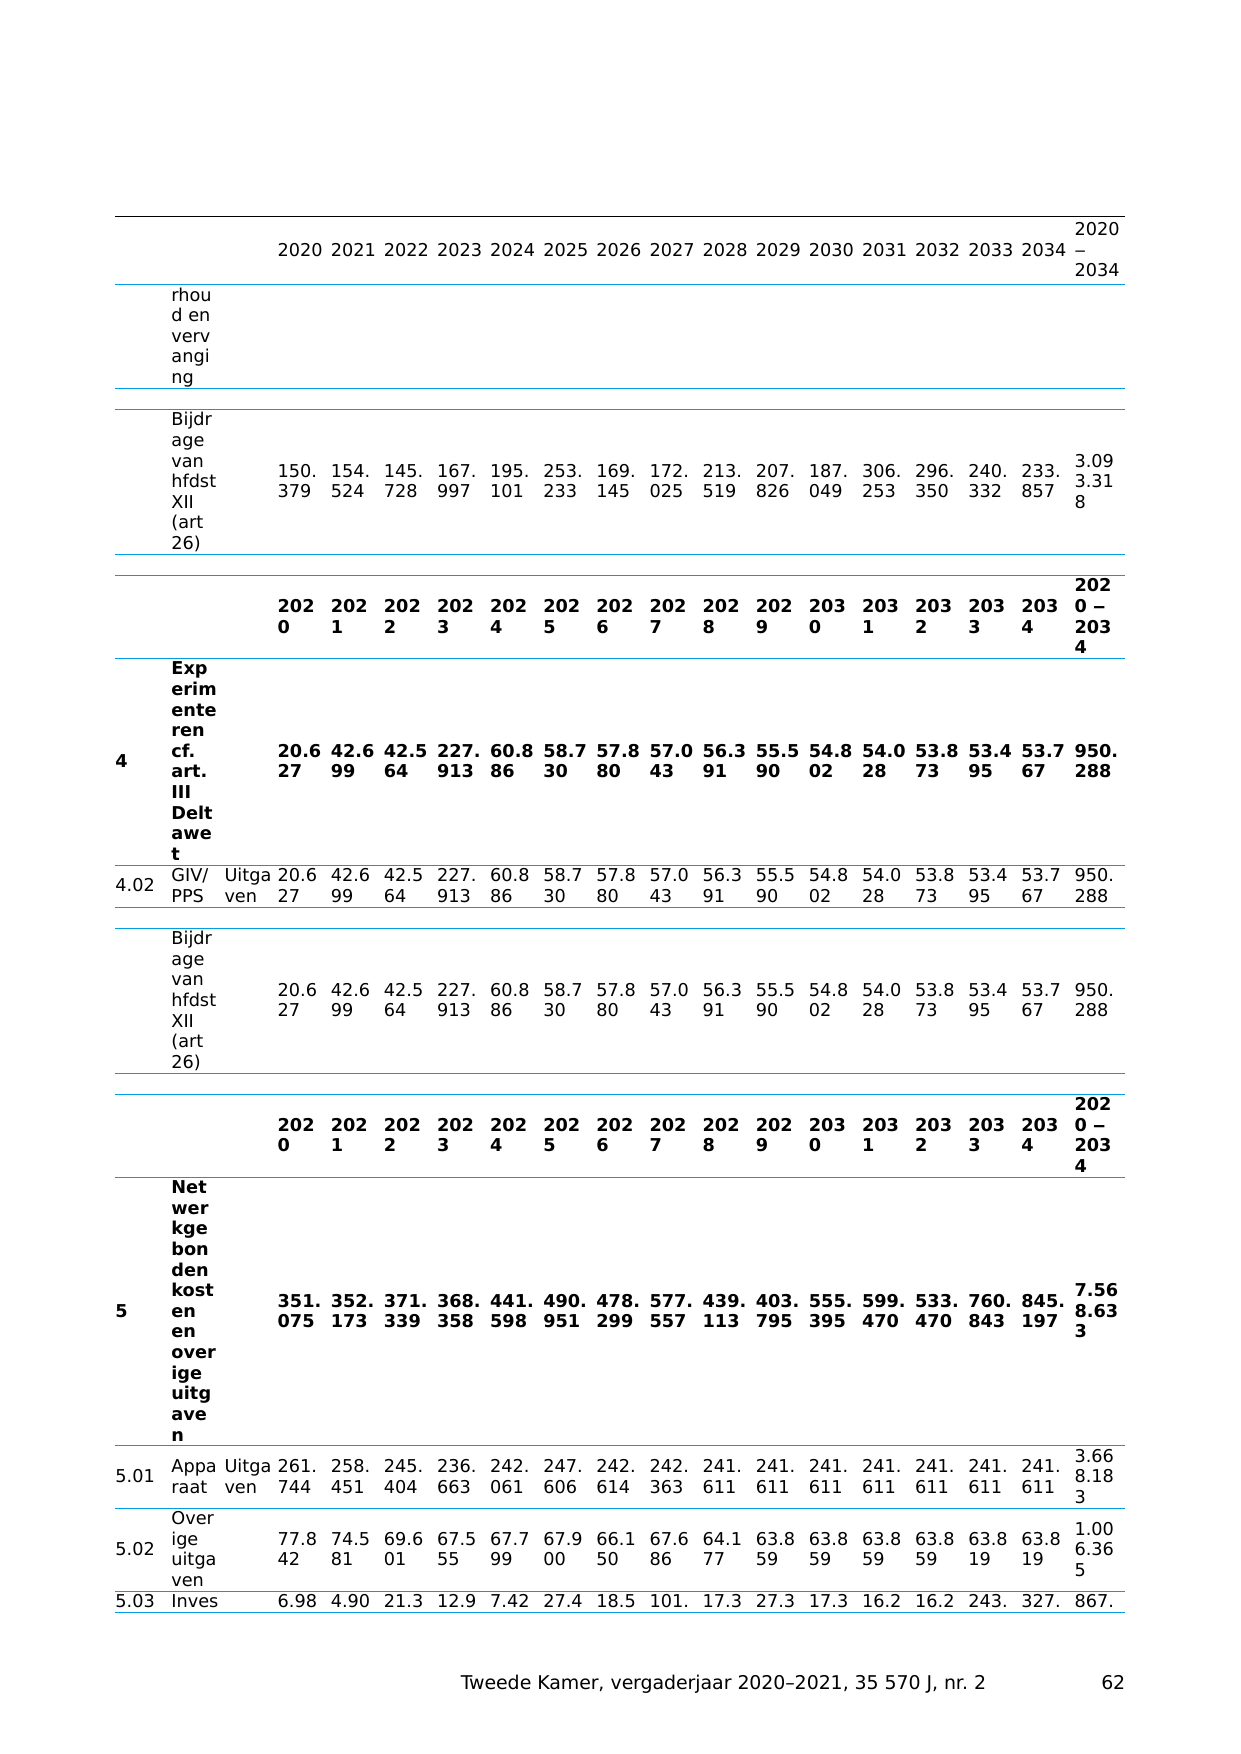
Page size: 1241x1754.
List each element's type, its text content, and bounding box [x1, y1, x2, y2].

table_cell [381, 285, 434, 388]
table_cell [434, 1074, 487, 1093]
table_cell [168, 555, 221, 575]
table_cell 950.288 [1071, 929, 1125, 1072]
table_cell [1071, 285, 1125, 388]
table_cell [540, 285, 593, 388]
table_cell 241.611 [912, 1446, 965, 1508]
table_cell 42.564 [381, 929, 434, 1072]
table_cell [859, 389, 912, 409]
table_cell [912, 285, 965, 388]
table_cell rhoud en vervanging [168, 285, 221, 388]
table_cell [753, 908, 806, 927]
table_cell [487, 389, 540, 409]
table_cell 4.02 [115, 866, 168, 906]
table_cell 2027 [646, 1095, 699, 1177]
table_cell 20.627 [275, 659, 328, 864]
table_cell 2022 [381, 217, 434, 284]
table_cell [1018, 389, 1071, 409]
table_cell [965, 908, 1018, 927]
table_cell 60.886 [487, 659, 540, 864]
table_cell GIV/PPS [168, 866, 221, 906]
table_cell [593, 285, 646, 388]
table_cell 242.363 [646, 1446, 699, 1508]
table_cell 12.9 [434, 1592, 487, 1612]
table_cell 296.350 [912, 410, 965, 554]
table_cell [1018, 908, 1071, 927]
table_cell 55.590 [753, 929, 806, 1072]
table_cell 2032 [912, 576, 965, 658]
table_cell [221, 1074, 274, 1093]
table_cell 2020 ‒ 2034 [1071, 1095, 1125, 1177]
table_cell [115, 908, 168, 927]
table_cell 145.728 [381, 410, 434, 554]
table_cell [1018, 1074, 1071, 1093]
table_cell 227.913 [434, 866, 487, 906]
table_cell [700, 285, 753, 388]
table_cell 760.843 [965, 1178, 1018, 1445]
table_cell 2024 [487, 217, 540, 284]
table_cell 371.339 [381, 1178, 434, 1445]
table_cell 53.873 [912, 929, 965, 1072]
table_cell 57.880 [593, 866, 646, 906]
table_cell 2028 [700, 576, 753, 658]
table_cell [115, 555, 168, 575]
table_cell [381, 389, 434, 409]
table_cell 2030 [806, 576, 859, 658]
table_cell 2030 [806, 217, 859, 284]
table_cell 67.900 [540, 1509, 593, 1591]
table_cell 54.028 [859, 866, 912, 906]
table_cell [115, 1095, 221, 1177]
table_cell 3.668.183 [1071, 1446, 1125, 1508]
table_cell [381, 908, 434, 927]
table_cell [221, 389, 274, 409]
table_cell [593, 1074, 646, 1093]
table_cell [540, 1074, 593, 1093]
table_cell 5.03 [115, 1592, 168, 1612]
table_cell [168, 1074, 221, 1093]
table_cell 6.98 [275, 1592, 328, 1612]
table_cell 241.611 [700, 1446, 753, 1508]
table_cell [168, 389, 221, 409]
table_cell 2023 [434, 576, 487, 658]
table_cell [753, 1074, 806, 1093]
table_cell 167.997 [434, 410, 487, 554]
table_cell [1071, 555, 1125, 575]
table_cell [965, 285, 1018, 388]
table_cell 227.913 [434, 659, 487, 864]
table_cell 54.028 [859, 929, 912, 1072]
table_cell [1071, 1074, 1125, 1093]
table_cell 27.4 [540, 1592, 593, 1612]
table_cell [806, 285, 859, 388]
table_cell [806, 908, 859, 927]
table_cell 54.802 [806, 866, 859, 906]
table_cell [540, 555, 593, 575]
table_cell 240.332 [965, 410, 1018, 554]
table_cell 53.767 [1018, 659, 1071, 864]
table_cell [221, 908, 274, 927]
table_cell 42.564 [381, 866, 434, 906]
table_cell 2026 [593, 1095, 646, 1177]
table_cell 60.886 [487, 929, 540, 1072]
table_cell [700, 555, 753, 575]
table_cell 258.451 [328, 1446, 381, 1508]
table_cell [275, 1074, 328, 1093]
table_cell 327. [1018, 1592, 1071, 1612]
table_cell 2031 [859, 576, 912, 658]
table_cell 21.3 [381, 1592, 434, 1612]
table_cell 42.699 [328, 866, 381, 906]
table_cell Experimenteren cf. art. III Deltawet [168, 659, 221, 864]
table_cell [859, 908, 912, 927]
table_cell [1071, 389, 1125, 409]
table_cell 55.590 [753, 866, 806, 906]
table_cell 20.627 [275, 929, 328, 1072]
table_cell 63.819 [1018, 1509, 1071, 1591]
table_cell 2022 [381, 576, 434, 658]
table_cell 5 [115, 1178, 168, 1445]
table_cell [753, 285, 806, 388]
table_cell [434, 389, 487, 409]
table_cell [487, 555, 540, 575]
table_cell [381, 1074, 434, 1093]
table_cell 57.880 [593, 929, 646, 1072]
table_cell 478.299 [593, 1178, 646, 1445]
table_cell [221, 1178, 274, 1445]
table_cell [700, 389, 753, 409]
table_cell 245.404 [381, 1446, 434, 1508]
table_cell [221, 1592, 274, 1612]
table_cell 53.495 [965, 866, 1018, 906]
table_cell 2032 [912, 1095, 965, 1177]
table_cell 4 [115, 659, 168, 864]
table_cell [753, 389, 806, 409]
table_cell [275, 285, 328, 388]
table_cell 2021 [328, 576, 381, 658]
table_cell 533.470 [912, 1178, 965, 1445]
table_cell 2033 [965, 217, 1018, 284]
table_cell 2022 [381, 1095, 434, 1177]
table_cell Inves [168, 1592, 221, 1612]
table_cell 242.614 [593, 1446, 646, 1508]
table_cell 55.590 [753, 659, 806, 864]
table_cell 2021 [328, 1095, 381, 1177]
table_cell 54.802 [806, 659, 859, 864]
table_cell 243. [965, 1592, 1018, 1612]
table_cell 17.3 [700, 1592, 753, 1612]
table_cell 2027 [646, 217, 699, 284]
table_cell 845.197 [1018, 1178, 1071, 1445]
table_cell [221, 1509, 274, 1591]
table_cell [806, 389, 859, 409]
table_cell [965, 555, 1018, 575]
table_cell 57.043 [646, 659, 699, 864]
table_cell [115, 929, 168, 1072]
table_cell [806, 555, 859, 575]
table_cell 241.611 [965, 1446, 1018, 1508]
table_cell 56.391 [700, 866, 753, 906]
table_cell 950.288 [1071, 659, 1125, 864]
table_cell 27.3 [753, 1592, 806, 1612]
table_cell [859, 285, 912, 388]
table_cell 950.288 [1071, 866, 1125, 906]
table_cell 441.598 [487, 1178, 540, 1445]
table_cell 74.581 [328, 1509, 381, 1591]
table_cell 236.663 [434, 1446, 487, 1508]
table_cell 63.859 [753, 1509, 806, 1591]
table_cell [221, 217, 274, 284]
table_cell [434, 908, 487, 927]
table_cell 54.802 [806, 929, 859, 1072]
table_cell 439.113 [700, 1178, 753, 1445]
table_cell 2020 ‒ 2034 [1071, 217, 1125, 284]
table_cell 2020 ‒ 2034 [1071, 576, 1125, 658]
table_cell 577.557 [646, 1178, 699, 1445]
table_cell 57.043 [646, 929, 699, 1072]
table_cell 2033 [965, 1095, 1018, 1177]
table_cell 58.730 [540, 659, 593, 864]
table_cell [221, 285, 274, 388]
table_cell 58.730 [540, 866, 593, 906]
table_cell 17.3 [806, 1592, 859, 1612]
table_cell 2025 [540, 576, 593, 658]
table_cell 306.253 [859, 410, 912, 554]
table_cell 53.767 [1018, 866, 1071, 906]
table_cell [115, 1074, 168, 1093]
table_cell [487, 285, 540, 388]
table_cell 2024 [487, 576, 540, 658]
table_cell [753, 555, 806, 575]
table_cell 16.2 [859, 1592, 912, 1612]
table_cell 150.379 [275, 410, 328, 554]
table_cell [275, 908, 328, 927]
table_cell 63.819 [965, 1509, 1018, 1591]
table_cell [115, 389, 168, 409]
table_cell 53.767 [1018, 929, 1071, 1072]
table_cell 66.150 [593, 1509, 646, 1591]
table_cell 53.873 [912, 659, 965, 864]
table_cell 490.951 [540, 1178, 593, 1445]
table_cell 2020 [275, 1095, 328, 1177]
table_cell 63.859 [912, 1509, 965, 1591]
table_cell 5.02 [115, 1509, 168, 1591]
table_cell Bijdrage van hfdst XII (art 26) [168, 410, 221, 554]
table_cell 42.699 [328, 929, 381, 1072]
table_cell 20.627 [275, 866, 328, 906]
table_cell 2020 [275, 576, 328, 658]
table_cell 213.519 [700, 410, 753, 554]
table_cell [593, 908, 646, 927]
table_cell Netwerkgebonden kosten en overige uitgaven [168, 1178, 221, 1445]
table_cell 42.564 [381, 659, 434, 864]
table_cell [221, 555, 274, 575]
table_cell 1.006.365 [1071, 1509, 1125, 1591]
table_cell 2031 [859, 217, 912, 284]
table_cell [221, 1095, 274, 1177]
table_cell [700, 1074, 753, 1093]
table_cell 172.025 [646, 410, 699, 554]
table_cell [328, 389, 381, 409]
table_cell 2034 [1018, 1095, 1071, 1177]
table_cell [487, 908, 540, 927]
table_cell [1071, 908, 1125, 927]
table_cell 16.2 [912, 1592, 965, 1612]
table_cell 56.391 [700, 659, 753, 864]
table_header Tabel 29 Voeding van het Deltafonds (bedragen x € 1.000) [115, 191, 1125, 216]
table_cell 4.90 [328, 1592, 381, 1612]
table_cell 351.075 [275, 1178, 328, 1445]
table_cell 53.495 [965, 659, 1018, 864]
table_cell [540, 389, 593, 409]
table_cell [593, 555, 646, 575]
table_cell 69.601 [381, 1509, 434, 1591]
table_cell 2029 [753, 576, 806, 658]
table_cell 64.177 [700, 1509, 753, 1591]
table_cell 2023 [434, 1095, 487, 1177]
table_cell 63.859 [859, 1509, 912, 1591]
table_cell 7.42 [487, 1592, 540, 1612]
table_cell 57.880 [593, 659, 646, 864]
table_cell 352.173 [328, 1178, 381, 1445]
table_cell [328, 908, 381, 927]
table_cell [115, 217, 221, 284]
table_cell [115, 410, 168, 554]
table_cell 2031 [859, 1095, 912, 1177]
table_cell [540, 908, 593, 927]
table_cell [221, 410, 274, 554]
table_cell 101. [646, 1592, 699, 1612]
table_cell 247.606 [540, 1446, 593, 1508]
table_cell [912, 1074, 965, 1093]
table_cell 599.470 [859, 1178, 912, 1445]
table_cell 2034 [1018, 217, 1071, 284]
table_cell 195.101 [487, 410, 540, 554]
table_cell 2034 [1018, 576, 1071, 658]
table_cell [859, 1074, 912, 1093]
table_cell 2025 [540, 1095, 593, 1177]
table_cell 233.857 [1018, 410, 1071, 554]
table_cell 3.093.318 [1071, 410, 1125, 554]
table_cell [912, 908, 965, 927]
table_cell 207.826 [753, 410, 806, 554]
table_cell [221, 576, 274, 658]
table_cell 242.061 [487, 1446, 540, 1508]
table_cell 2020 [275, 217, 328, 284]
table_cell [328, 285, 381, 388]
table_cell 169.145 [593, 410, 646, 554]
table_cell 368.358 [434, 1178, 487, 1445]
table_cell 56.391 [700, 929, 753, 1072]
table_cell 241.611 [806, 1446, 859, 1508]
table_cell 63.859 [806, 1509, 859, 1591]
table_cell [221, 929, 274, 1072]
table_cell 261.744 [275, 1446, 328, 1508]
table_cell 2030 [806, 1095, 859, 1177]
table_cell 241.611 [859, 1446, 912, 1508]
table_cell Overige uitgaven [168, 1509, 221, 1591]
table_cell 253.233 [540, 410, 593, 554]
table_cell 53.873 [912, 866, 965, 906]
table_cell [965, 389, 1018, 409]
table_cell 2029 [753, 217, 806, 284]
table_cell [1018, 285, 1071, 388]
table_cell [275, 555, 328, 575]
table_cell 241.611 [753, 1446, 806, 1508]
table_cell [646, 389, 699, 409]
table_cell [275, 389, 328, 409]
table_cell [646, 555, 699, 575]
table_cell 67.686 [646, 1509, 699, 1591]
table_cell [646, 908, 699, 927]
table_cell [912, 389, 965, 409]
table_cell Bijdrage van hfdst XII (art 26) [168, 929, 221, 1072]
table_cell 7.568.633 [1071, 1178, 1125, 1445]
table_cell 54.028 [859, 659, 912, 864]
table_cell [434, 285, 487, 388]
table_cell 867. [1071, 1592, 1125, 1612]
table_cell Uitgaven [221, 1446, 274, 1508]
table_cell [115, 576, 221, 658]
table_cell [646, 1074, 699, 1093]
table_cell 2026 [593, 576, 646, 658]
table_cell 555.395 [806, 1178, 859, 1445]
table_cell [381, 555, 434, 575]
table_cell [965, 1074, 1018, 1093]
table_cell 241.611 [1018, 1446, 1071, 1508]
table_cell [859, 555, 912, 575]
table_cell [221, 659, 274, 864]
table_cell [487, 1074, 540, 1093]
table_cell 53.495 [965, 929, 1018, 1072]
table_cell [912, 555, 965, 575]
table_cell 2024 [487, 1095, 540, 1177]
table_cell Apparaat [168, 1446, 221, 1508]
table_cell [806, 1074, 859, 1093]
table_cell 67.555 [434, 1509, 487, 1591]
table_cell 2029 [753, 1095, 806, 1177]
table_cell [646, 285, 699, 388]
table_cell [1018, 555, 1071, 575]
table_cell 2033 [965, 576, 1018, 658]
table_cell 403.795 [753, 1178, 806, 1445]
table_cell 154.524 [328, 410, 381, 554]
table_cell [328, 555, 381, 575]
table_cell 5.01 [115, 1446, 168, 1508]
table_cell 2032 [912, 217, 965, 284]
table_cell 42.699 [328, 659, 381, 864]
table_cell 77.842 [275, 1509, 328, 1591]
table_cell 2021 [328, 217, 381, 284]
table_cell 67.799 [487, 1509, 540, 1591]
table_cell 18.5 [593, 1592, 646, 1612]
table_cell 2026 [593, 217, 646, 284]
table_cell 2023 [434, 217, 487, 284]
table_cell 2025 [540, 217, 593, 284]
table_cell 2027 [646, 576, 699, 658]
table_cell [593, 389, 646, 409]
table_cell 227.913 [434, 929, 487, 1072]
table_cell 60.886 [487, 866, 540, 906]
table_cell 2028 [700, 217, 753, 284]
table_cell [434, 555, 487, 575]
table_cell [700, 908, 753, 927]
table_cell 187.049 [806, 410, 859, 554]
table_cell [168, 908, 221, 927]
table_cell [115, 285, 168, 388]
table_cell 57.043 [646, 866, 699, 906]
table_cell 58.730 [540, 929, 593, 1072]
table_cell [328, 1074, 381, 1093]
table_cell 2028 [700, 1095, 753, 1177]
table_cell Uitgaven [221, 866, 274, 906]
